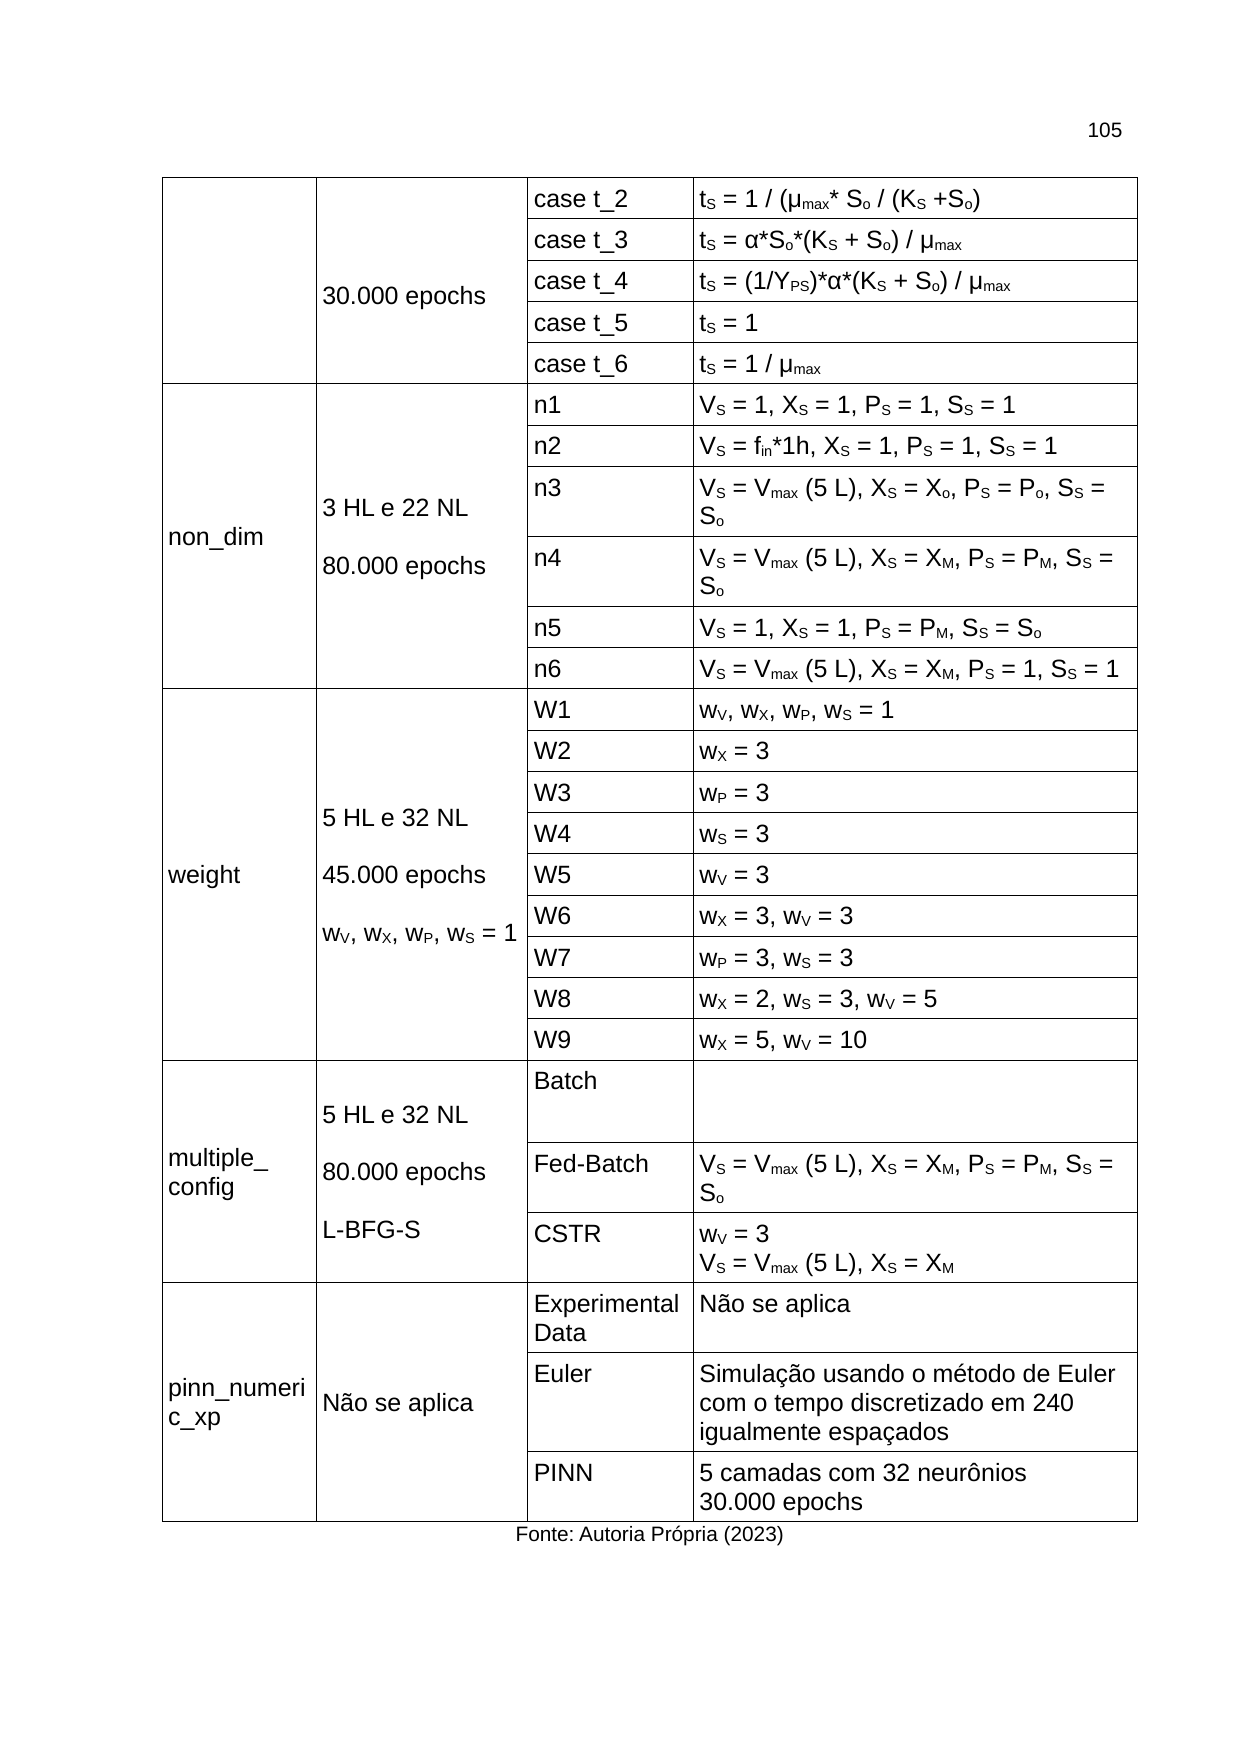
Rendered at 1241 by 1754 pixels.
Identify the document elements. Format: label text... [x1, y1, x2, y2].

table_cell VS = Vmax (5 L), XS = XM, PS = PM, SS = So [694, 537, 1137, 606]
table_cell VS = Vmax (5 L), XS = Xo, PS = Po, SS = So [694, 467, 1137, 536]
table_cell W5 [528, 854, 693, 894]
table_cell tS = 1 [694, 302, 1137, 342]
table_cell case t_2 [528, 178, 693, 218]
table_cell [163, 178, 316, 383]
table_cell wX = 5, wV = 10 [694, 1019, 1137, 1059]
table_cell 3 HL e 22 NL 80.000 epochs [317, 384, 527, 688]
table_cell Não se aplica [694, 1283, 1137, 1352]
table_cell W4 [528, 813, 693, 853]
table_cell PINN [528, 1452, 693, 1521]
table_cell Não se aplica [317, 1283, 527, 1521]
table_cell CSTR [528, 1213, 693, 1282]
table_cell 5 HL e 32 NL 45.000 epochs wV, wX, wP, wS = 1 [317, 689, 527, 1059]
table_cell W8 [528, 978, 693, 1018]
table_cell case t_6 [528, 343, 693, 383]
table_cell W2 [528, 731, 693, 771]
table_cell wX = 2, wS = 3, wV = 5 [694, 978, 1137, 1018]
table_cell tS = 1 / (μmax* So / (KS +So) [694, 178, 1137, 218]
table_cell tS = (1/YPS)*α*(KS + So) / μmax [694, 261, 1137, 301]
table_cell n1 [528, 384, 693, 424]
table_cell n5 [528, 607, 693, 647]
table_cell wX = 3, wV = 3 [694, 896, 1137, 936]
table_cell W3 [528, 772, 693, 812]
table_cell wV, wX, wP, wS = 1 [694, 689, 1137, 729]
table_cell W1 [528, 689, 693, 729]
table_cell wV = 3 [694, 854, 1137, 894]
table_cell 5 HL e 32 NL 80.000 epochs L-BFG-S [317, 1061, 527, 1282]
table_cell VS = 1, XS = 1, PS = 1, SS = 1 [694, 384, 1137, 424]
table_cell VS = fin*1h, XS = 1, PS = 1, SS = 1 [694, 426, 1137, 466]
table_cell pinn_numeric_xp [163, 1283, 316, 1521]
text Fonte: Autoria Própria (2023) [177, 1522, 1122, 1546]
table_cell 30.000 epochs [317, 178, 527, 383]
table_cell [694, 1061, 1137, 1142]
table_cell wS = 3 [694, 813, 1137, 853]
table_cell 5 camadas com 32 neurônios 30.000 epochs [694, 1452, 1137, 1521]
table_cell non_dim [163, 384, 316, 688]
table_cell weight [163, 689, 316, 1059]
table_cell case t_4 [528, 261, 693, 301]
table_cell W6 [528, 896, 693, 936]
table_cell VS = 1, XS = 1, PS = PM, SS = So [694, 607, 1137, 647]
table_cell wV = 3 VS = Vmax (5 L), XS = XM [694, 1213, 1137, 1282]
table_cell tS = 1 / μmax [694, 343, 1137, 383]
table_cell multiple_ config [163, 1061, 316, 1282]
table_cell case t_3 [528, 219, 693, 259]
table_cell Fed-Batch [528, 1143, 693, 1212]
table_cell n4 [528, 537, 693, 606]
table_cell wX = 3 [694, 731, 1137, 771]
table_cell W7 [528, 937, 693, 977]
table_cell tS = α*So*(KS + So) / μmax [694, 219, 1137, 259]
table_cell n3 [528, 467, 693, 536]
table_cell Simulação usando o método de Euler com o tempo discretizado em 240 igualmente espaçados [694, 1353, 1137, 1451]
table_cell VS = Vmax (5 L), XS = XM, PS = PM, SS = So [694, 1143, 1137, 1212]
table_cell Batch [528, 1061, 693, 1142]
table_cell n6 [528, 648, 693, 688]
table_cell case t_5 [528, 302, 693, 342]
table_cell wP = 3 [694, 772, 1137, 812]
table_cell n2 [528, 426, 693, 466]
table_cell VS = Vmax (5 L), XS = XM, PS = 1, SS = 1 [694, 648, 1137, 688]
table_cell wP = 3, wS = 3 [694, 937, 1137, 977]
table_cell Experimental Data [528, 1283, 693, 1352]
table_cell W9 [528, 1019, 693, 1059]
table_cell Euler [528, 1353, 693, 1451]
